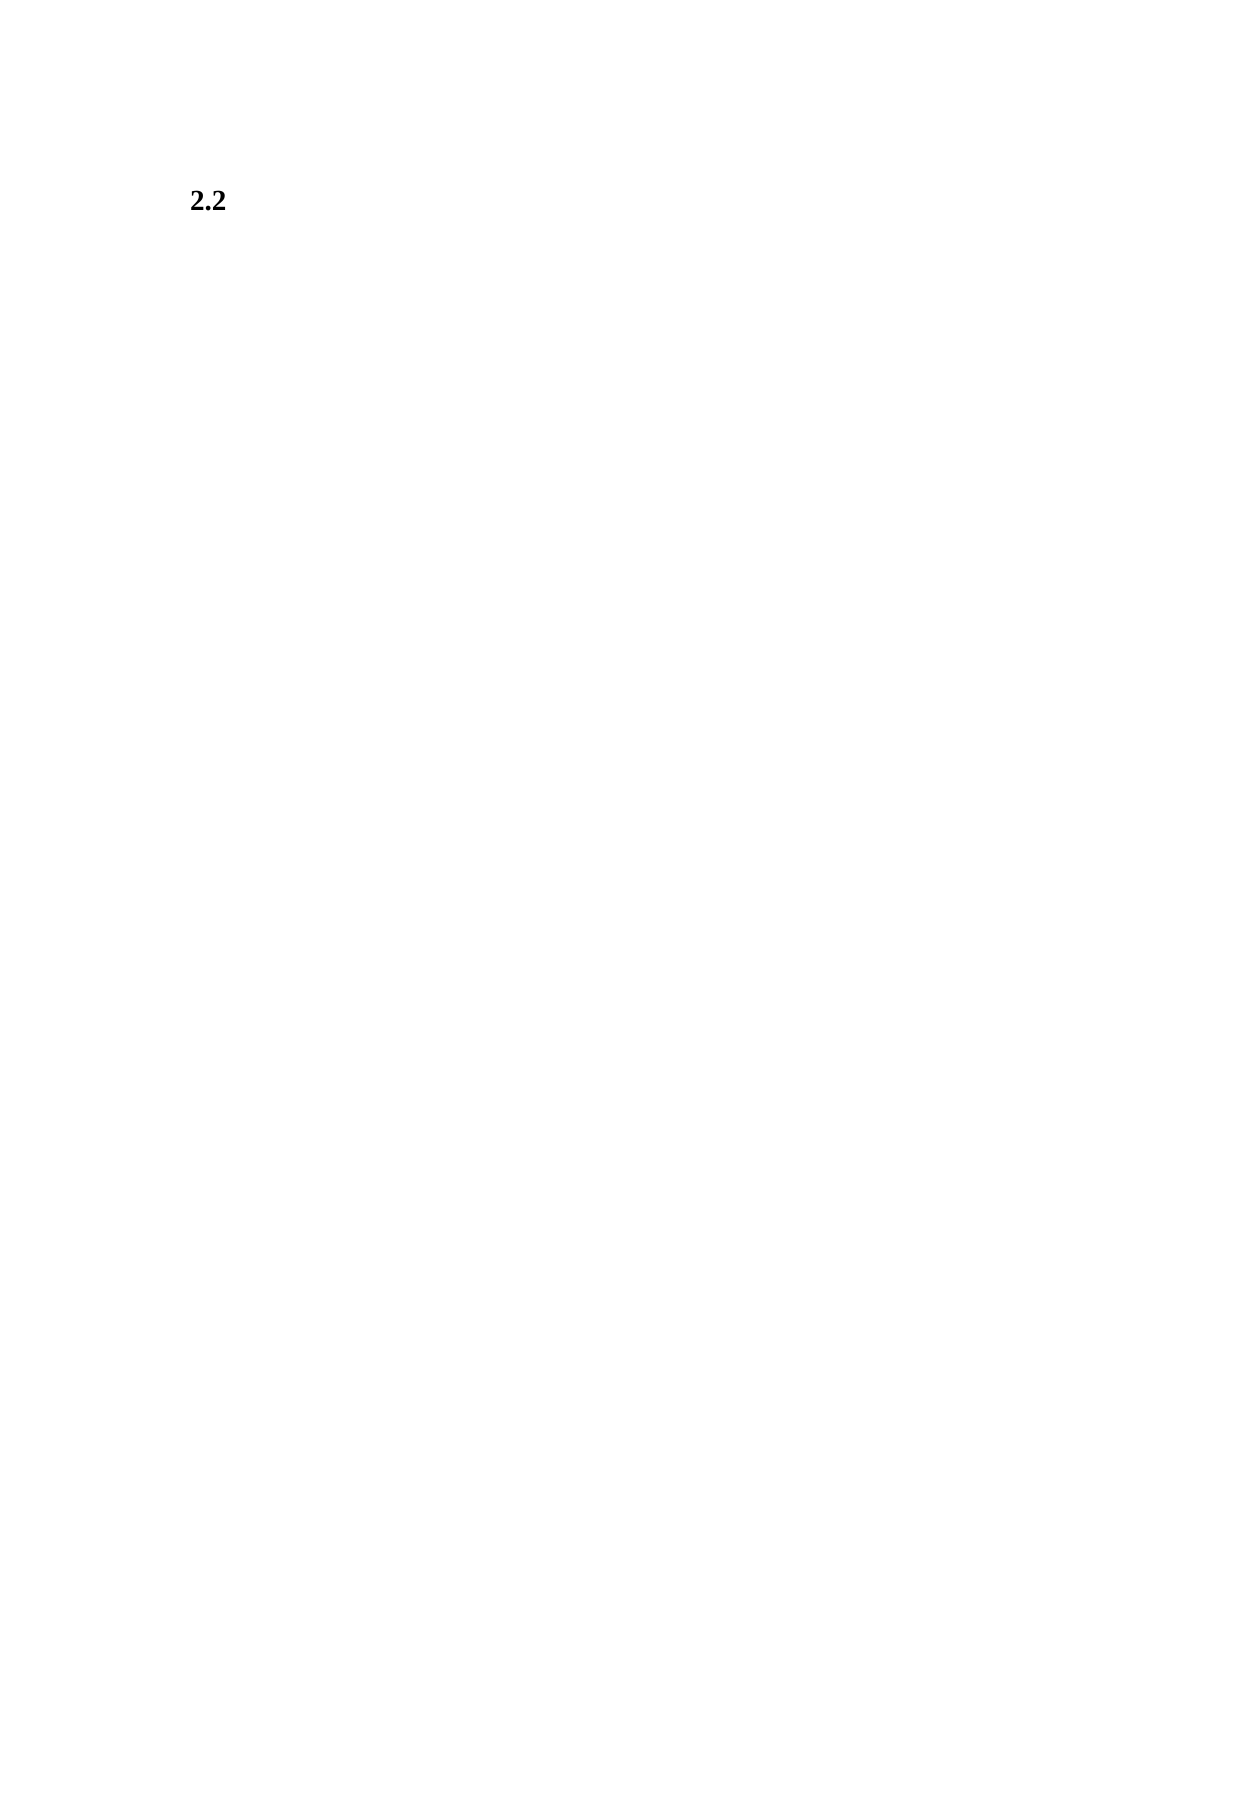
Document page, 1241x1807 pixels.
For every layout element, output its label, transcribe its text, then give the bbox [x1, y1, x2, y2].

text 2.2 [190, 183, 536, 217]
